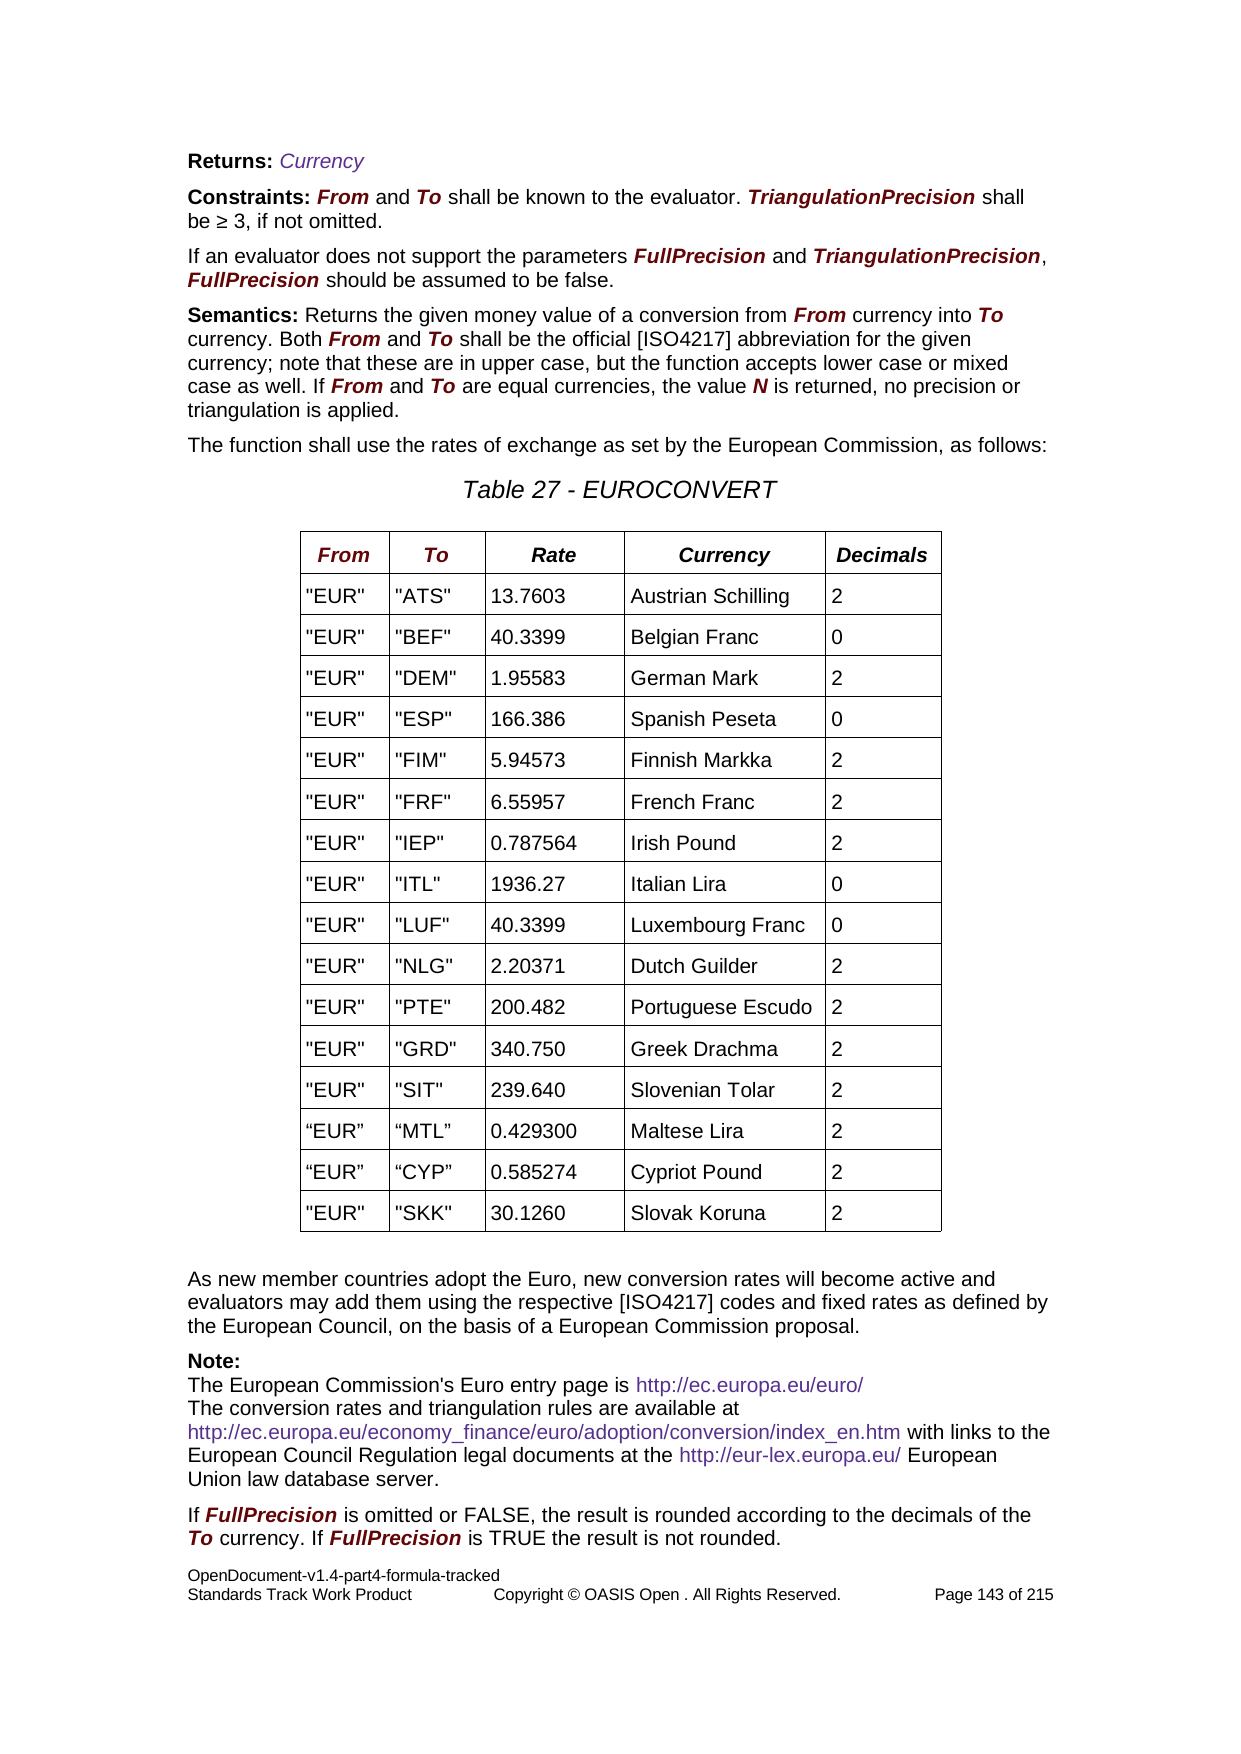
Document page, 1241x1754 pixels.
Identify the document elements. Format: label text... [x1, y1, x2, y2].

table_cell 2 [826, 779, 941, 819]
table_cell "EUR" [301, 985, 389, 1025]
table_cell Austrian Schilling [625, 574, 825, 614]
table_cell Dutch Guilder [625, 944, 825, 984]
text If FullPrecision is omitted or FALSE, the result is rounded according to the decimals of the To currency. If FullPrecision is TRUE the result is not rounded. [187, 1503, 1053, 1550]
table_cell “EUR” [301, 1150, 389, 1190]
table_cell 2 [826, 820, 941, 861]
table_header Rate [486, 532, 624, 572]
text Table 27 - EUROCONVERT [187, 476, 1053, 504]
table_cell "EUR" [301, 820, 389, 861]
table_header Currency [625, 532, 825, 572]
table_cell "LUF" [390, 903, 485, 943]
table_cell 239.640 [486, 1067, 624, 1107]
table_cell 40.3399 [486, 903, 624, 943]
table_cell "BEF" [390, 615, 485, 655]
table_cell "EUR" [301, 697, 389, 737]
table_cell 30.1260 [486, 1191, 624, 1231]
table_cell "FRF" [390, 779, 485, 819]
table_cell "EUR" [301, 944, 389, 984]
table_cell "ESP" [390, 697, 485, 737]
table_cell Greek Drachma [625, 1026, 825, 1066]
table_cell "EUR" [301, 1026, 389, 1066]
table_cell "ATS" [390, 574, 485, 614]
table_cell Maltese Lira [625, 1109, 825, 1148]
table_cell Finnish Markka [625, 738, 825, 778]
table_cell 1936.27 [486, 862, 624, 902]
table_cell 0.429300 [486, 1109, 624, 1148]
table_cell Luxembourg Franc [625, 903, 825, 943]
table_cell 2 [826, 1191, 941, 1231]
table_cell "EUR" [301, 1191, 389, 1231]
table_cell 0 [826, 903, 941, 943]
table_cell 2 [826, 738, 941, 778]
table_cell Cypriot Pound [625, 1150, 825, 1190]
table_cell "EUR" [301, 574, 389, 614]
table_cell 340.750 [486, 1026, 624, 1066]
table_cell Italian Lira [625, 862, 825, 902]
table_cell 0 [826, 862, 941, 902]
table_cell "PTE" [390, 985, 485, 1025]
table_cell Spanish Peseta [625, 697, 825, 737]
table_cell 200.482 [486, 985, 624, 1025]
table_cell “EUR” [301, 1109, 389, 1148]
text As new member countries adopt the Euro, new conversion rates will become active and evaluators may add them using the respective [ISO4217] codes and fixed rates as defined by the European Council, on the basis of a European Commission proposal. [187, 1267, 1053, 1338]
table_cell "EUR" [301, 779, 389, 819]
text The function shall use the rates of exchange as set by the European Commission, as follows: [187, 434, 1053, 457]
text Constraints: From and To shall be known to the evaluator. TriangulationPrecision shall be ≥ 3, if not omitted. [187, 186, 1053, 233]
table_cell "IEP" [390, 820, 485, 861]
table_header Decimals [826, 532, 941, 572]
table_cell 2 [826, 1026, 941, 1066]
table_cell "EUR" [301, 862, 389, 902]
table_cell "EUR" [301, 903, 389, 943]
table_cell Irish Pound [625, 820, 825, 861]
table_cell 1.95583 [486, 656, 624, 696]
table_cell "ITL" [390, 862, 485, 902]
text If an evaluator does not support the parameters FullPrecision and TriangulationPrecision, FullPrecision should be assumed to be false. [187, 245, 1053, 292]
table_cell German Mark [625, 656, 825, 696]
table_cell 2 [826, 1109, 941, 1148]
table_cell “CYP” [390, 1150, 485, 1190]
table_cell 0.585274 [486, 1150, 624, 1190]
table_cell Slovak Koruna [625, 1191, 825, 1231]
table_cell 0 [826, 615, 941, 655]
table_cell 2 [826, 574, 941, 614]
table_cell “MTL” [390, 1109, 485, 1148]
table_cell 0.787564 [486, 820, 624, 861]
table_cell "NLG" [390, 944, 485, 984]
text Note: The European Commission's Euro entry page is http://ec.europa.eu/euro/ The conversion rates and triangulation rules are available at http://ec.europa.eu/economy_finance/euro/adoption/conversion/index_en.htm with links to the European Council Regulation legal documents at the http://eur-lex.europa.eu/ European Union law database server. [187, 1350, 1053, 1491]
text Returns: Currency [187, 150, 1053, 173]
table_cell "FIM" [390, 738, 485, 778]
table_cell "SKK" [390, 1191, 485, 1231]
table_cell Portuguese Escudo [625, 985, 825, 1025]
table_cell "GRD" [390, 1026, 485, 1066]
table_cell 6.55957 [486, 779, 624, 819]
table_cell 40.3399 [486, 615, 624, 655]
table_cell French Franc [625, 779, 825, 819]
table_cell "DEM" [390, 656, 485, 696]
table_cell 2 [826, 1067, 941, 1107]
table_cell 0 [826, 697, 941, 737]
table_cell 166.386 [486, 697, 624, 737]
table_cell 2 [826, 985, 941, 1025]
table_header To [390, 532, 485, 572]
table_cell 2 [826, 944, 941, 984]
table_cell "EUR" [301, 738, 389, 778]
table_header From [301, 532, 389, 572]
table_cell Belgian Franc [625, 615, 825, 655]
table_cell "SIT" [390, 1067, 485, 1107]
table_cell 5.94573 [486, 738, 624, 778]
table_cell "EUR" [301, 1067, 389, 1107]
table_cell 2 [826, 656, 941, 696]
table_cell "EUR" [301, 615, 389, 655]
table_cell 2.20371 [486, 944, 624, 984]
text Semantics: Returns the given money value of a conversion from From currency into To currency. Both From and To shall be the official [ISO4217] abbreviation for the given currency; note that these are in upper case, but the function accepts lower case or mixed case as well. If From and To are equal currencies, the value N is returned, no precision or triangulation is applied. [187, 304, 1053, 422]
table_cell 13.7603 [486, 574, 624, 614]
table_cell Slovenian Tolar [625, 1067, 825, 1107]
table_cell "EUR" [301, 656, 389, 696]
table_cell 2 [826, 1150, 941, 1190]
